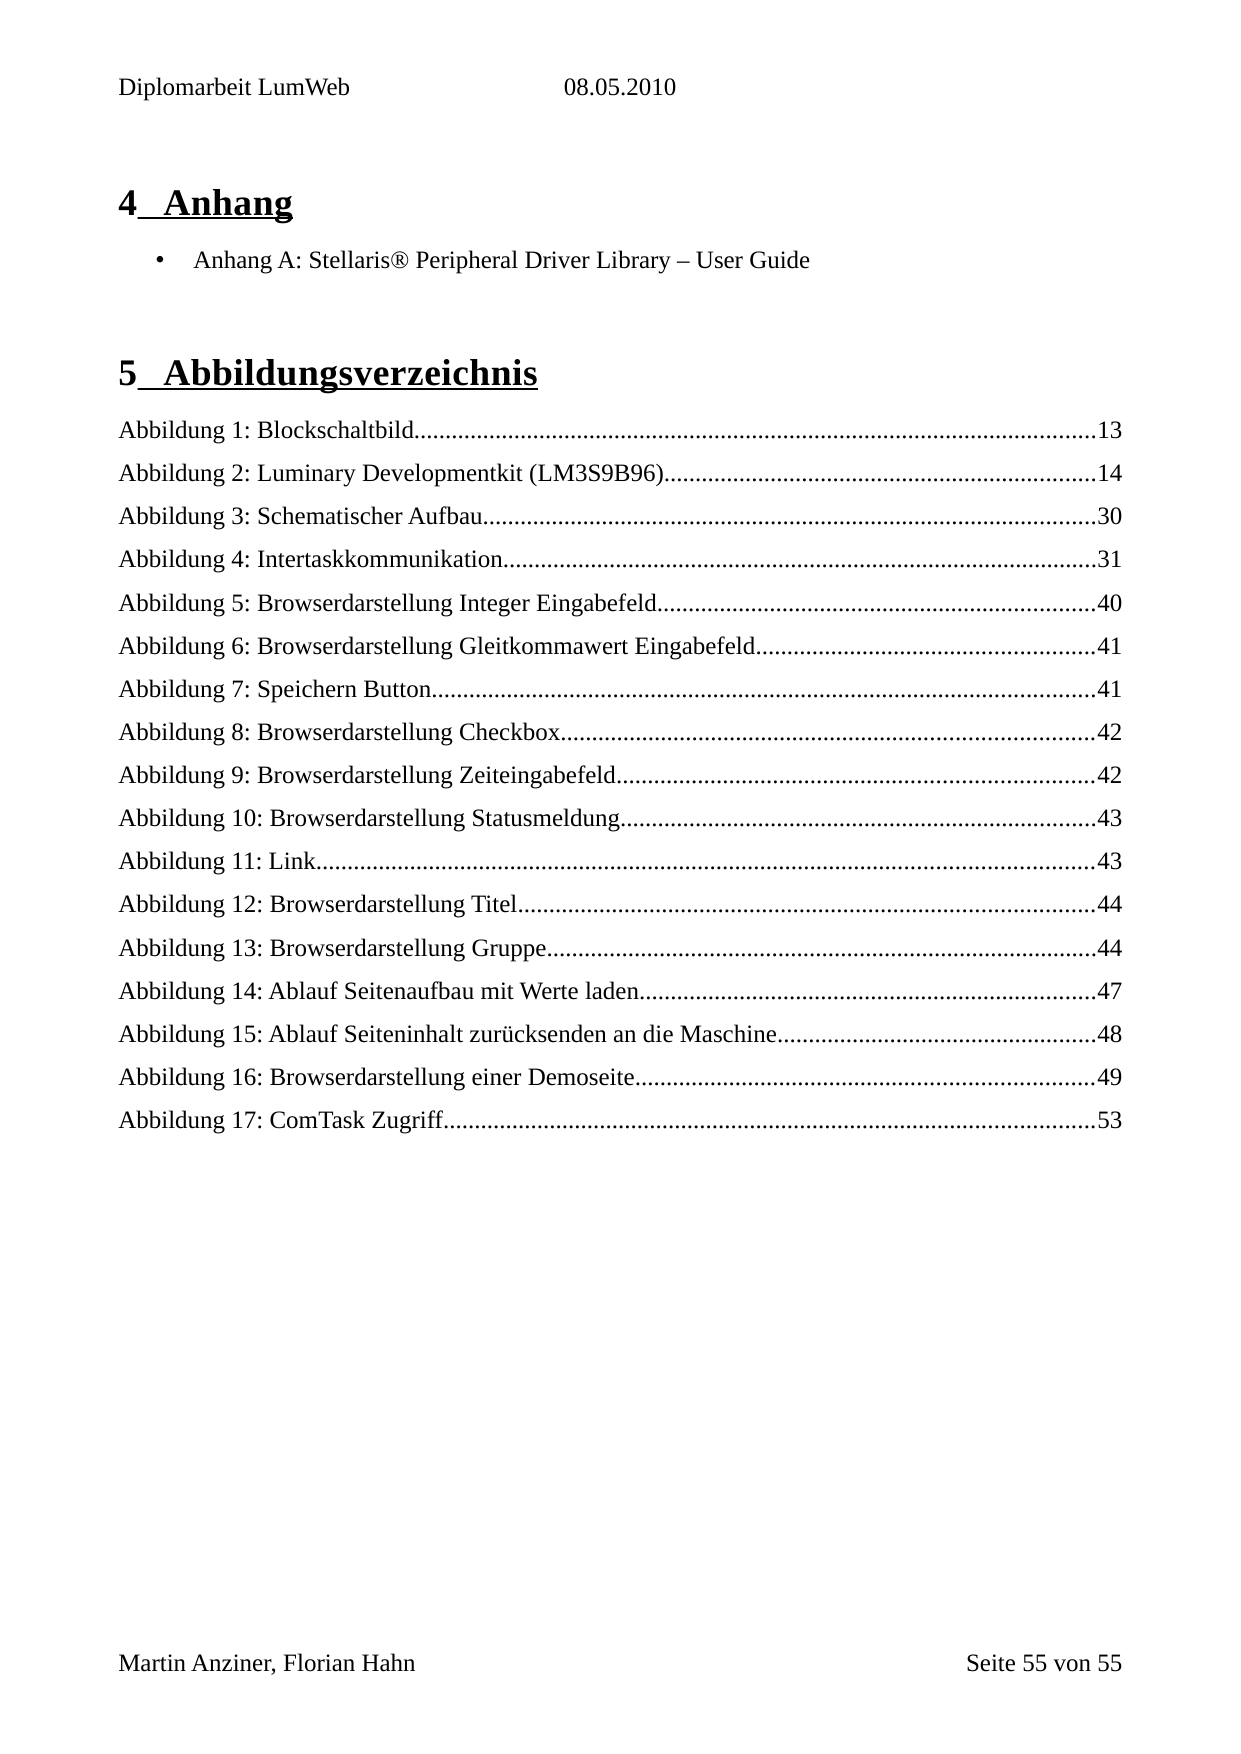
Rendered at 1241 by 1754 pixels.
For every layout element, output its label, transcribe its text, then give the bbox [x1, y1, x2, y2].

text Abbildung 3: Schematischer Aufbau 30 [118, 501, 1122, 530]
text Abbildung 5: Browserdarstellung Integer Eingabefeld 40 [118, 588, 1122, 616]
text Abbildung 11: Link 43 [118, 846, 1122, 875]
text Abbildung 9: Browserdarstellung Zeiteingabefeld 42 [118, 760, 1122, 789]
text Abbildung 6: Browserdarstellung Gleitkommawert Eingabefeld 41 [118, 631, 1122, 659]
text Abbildung 4: Intertaskkommunikation 31 [118, 544, 1122, 573]
text Abbildung 7: Speichern Button 41 [118, 674, 1122, 703]
text Abbildung 8: Browserdarstellung Checkbox 42 [118, 717, 1122, 746]
subtitle Anhang [118, 180, 1122, 223]
text Abbildung 14: Ablauf Seitenaufbau mit Werte laden 47 [118, 976, 1122, 1004]
text Abbildung 2: Luminary Developmentkit (LM3S9B96) 14 [118, 458, 1122, 487]
list Anhang A: Stellaris® Peripheral Driver Library – User Guide [156, 245, 1122, 273]
text Abbildung 17: ComTask Zugriff 53 [118, 1105, 1122, 1134]
text Abbildung 10: Browserdarstellung Statusmeldung 43 [118, 803, 1122, 832]
text Abbildung 16: Browserdarstellung einer Demoseite 49 [118, 1062, 1122, 1091]
text Abbildung 1: Blockschaltbild 13 [118, 415, 1122, 444]
text Abbildung 12: Browserdarstellung Titel 44 [118, 889, 1122, 918]
subtitle Abbildungsverzeichnis [118, 350, 1122, 393]
text Abbildung 15: Ablauf Seiteninhalt zurücksenden an die Maschine 48 [118, 1019, 1122, 1048]
text Abbildung 13: Browserdarstellung Gruppe 44 [118, 933, 1122, 961]
